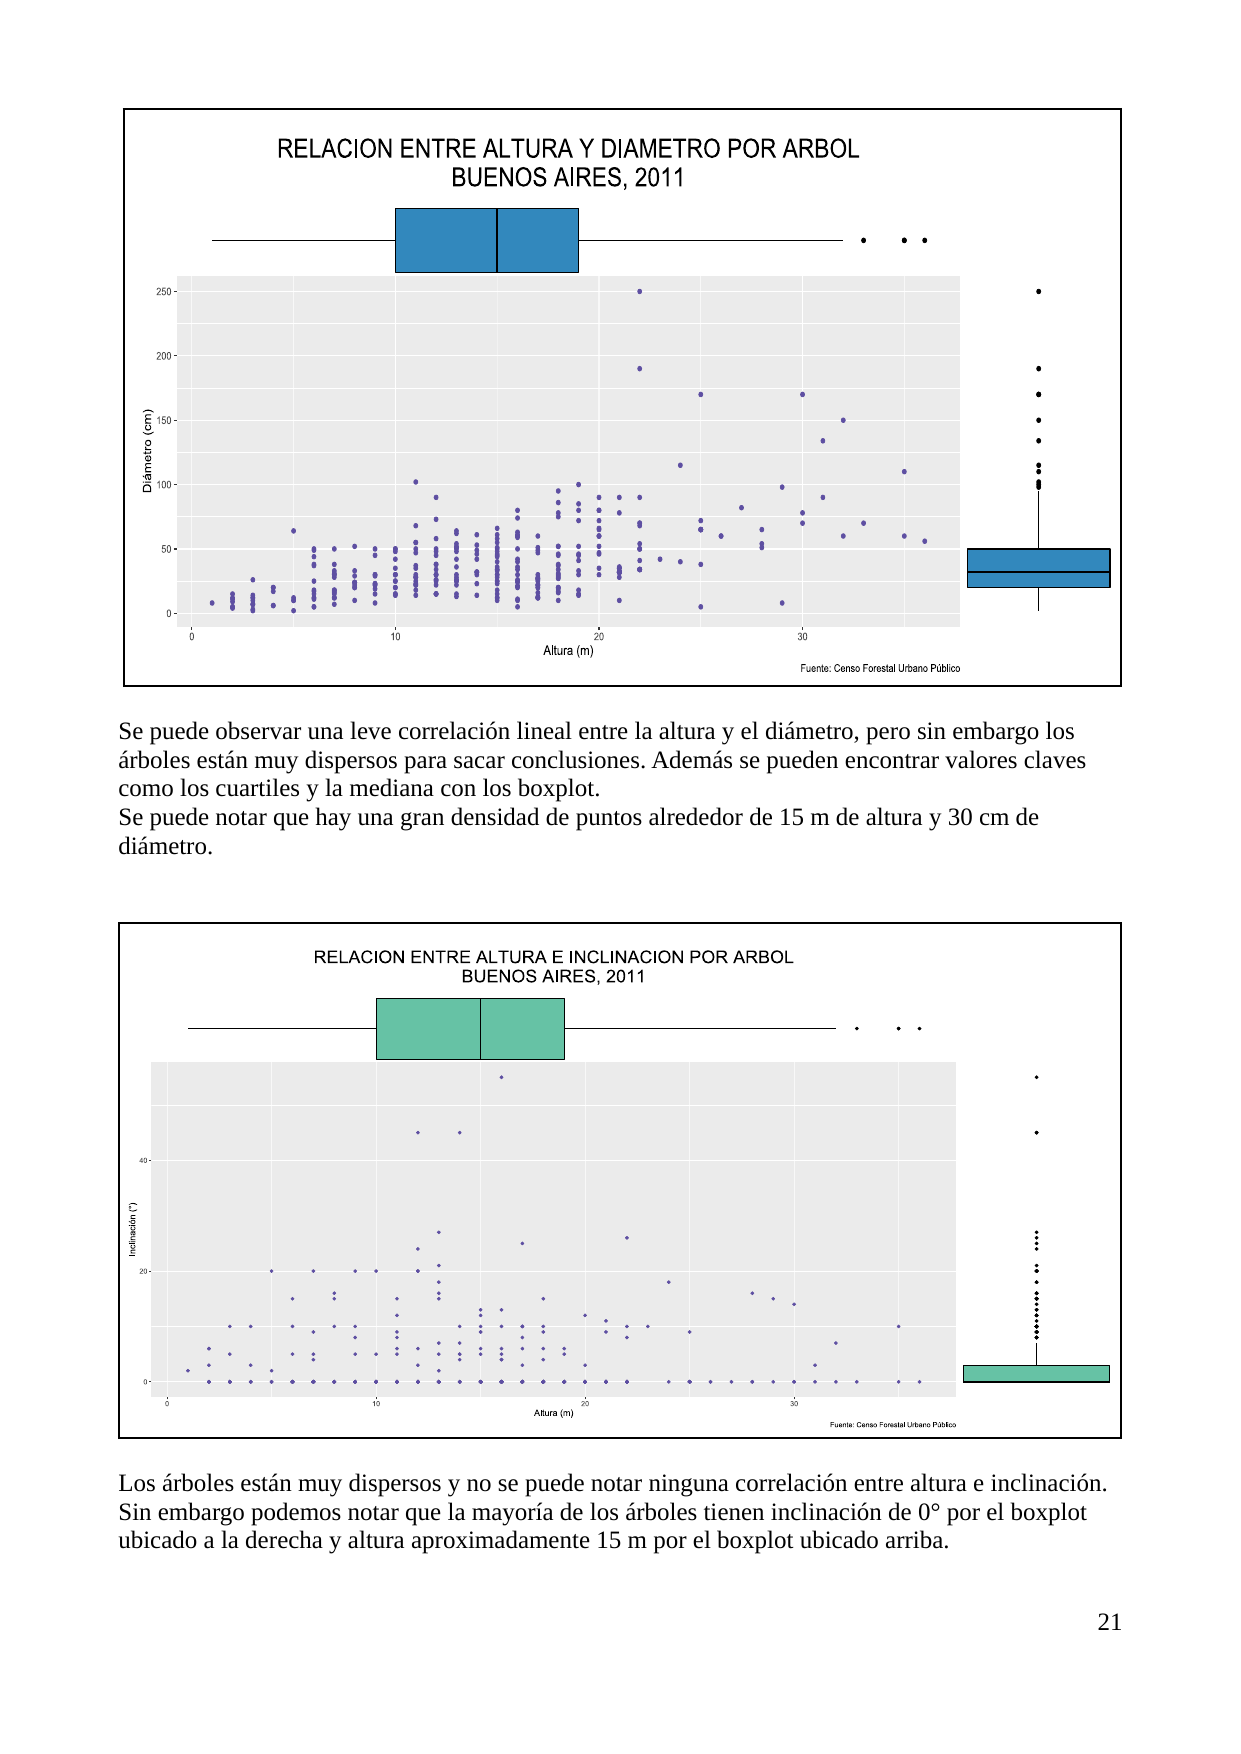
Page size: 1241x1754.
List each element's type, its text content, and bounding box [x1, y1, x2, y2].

text Sin embargo podemos notar que la mayoría de los árboles tienen inclinación de 0° por el boxplot ubicado a la derecha y altura aproximadamente 15 m por el boxplot ubicado arriba. [118, 1497, 1122, 1554]
text Se puede observar una leve correlación lineal entre la altura y el diámetro, pero sin embargo los árboles están muy dispersos para sacar conclusiones. Además se pueden encontrar valores claves como los cuartiles y la mediana con los boxplot. [118, 716, 1122, 802]
text Se puede notar que hay una gran densidad de puntos alrededor de 15 m de altura y 30 cm de diámetro. [118, 802, 1122, 860]
text Los árboles están muy dispersos y no se puede notar ninguna correlación entre altura e inclinación. [118, 1468, 1122, 1497]
